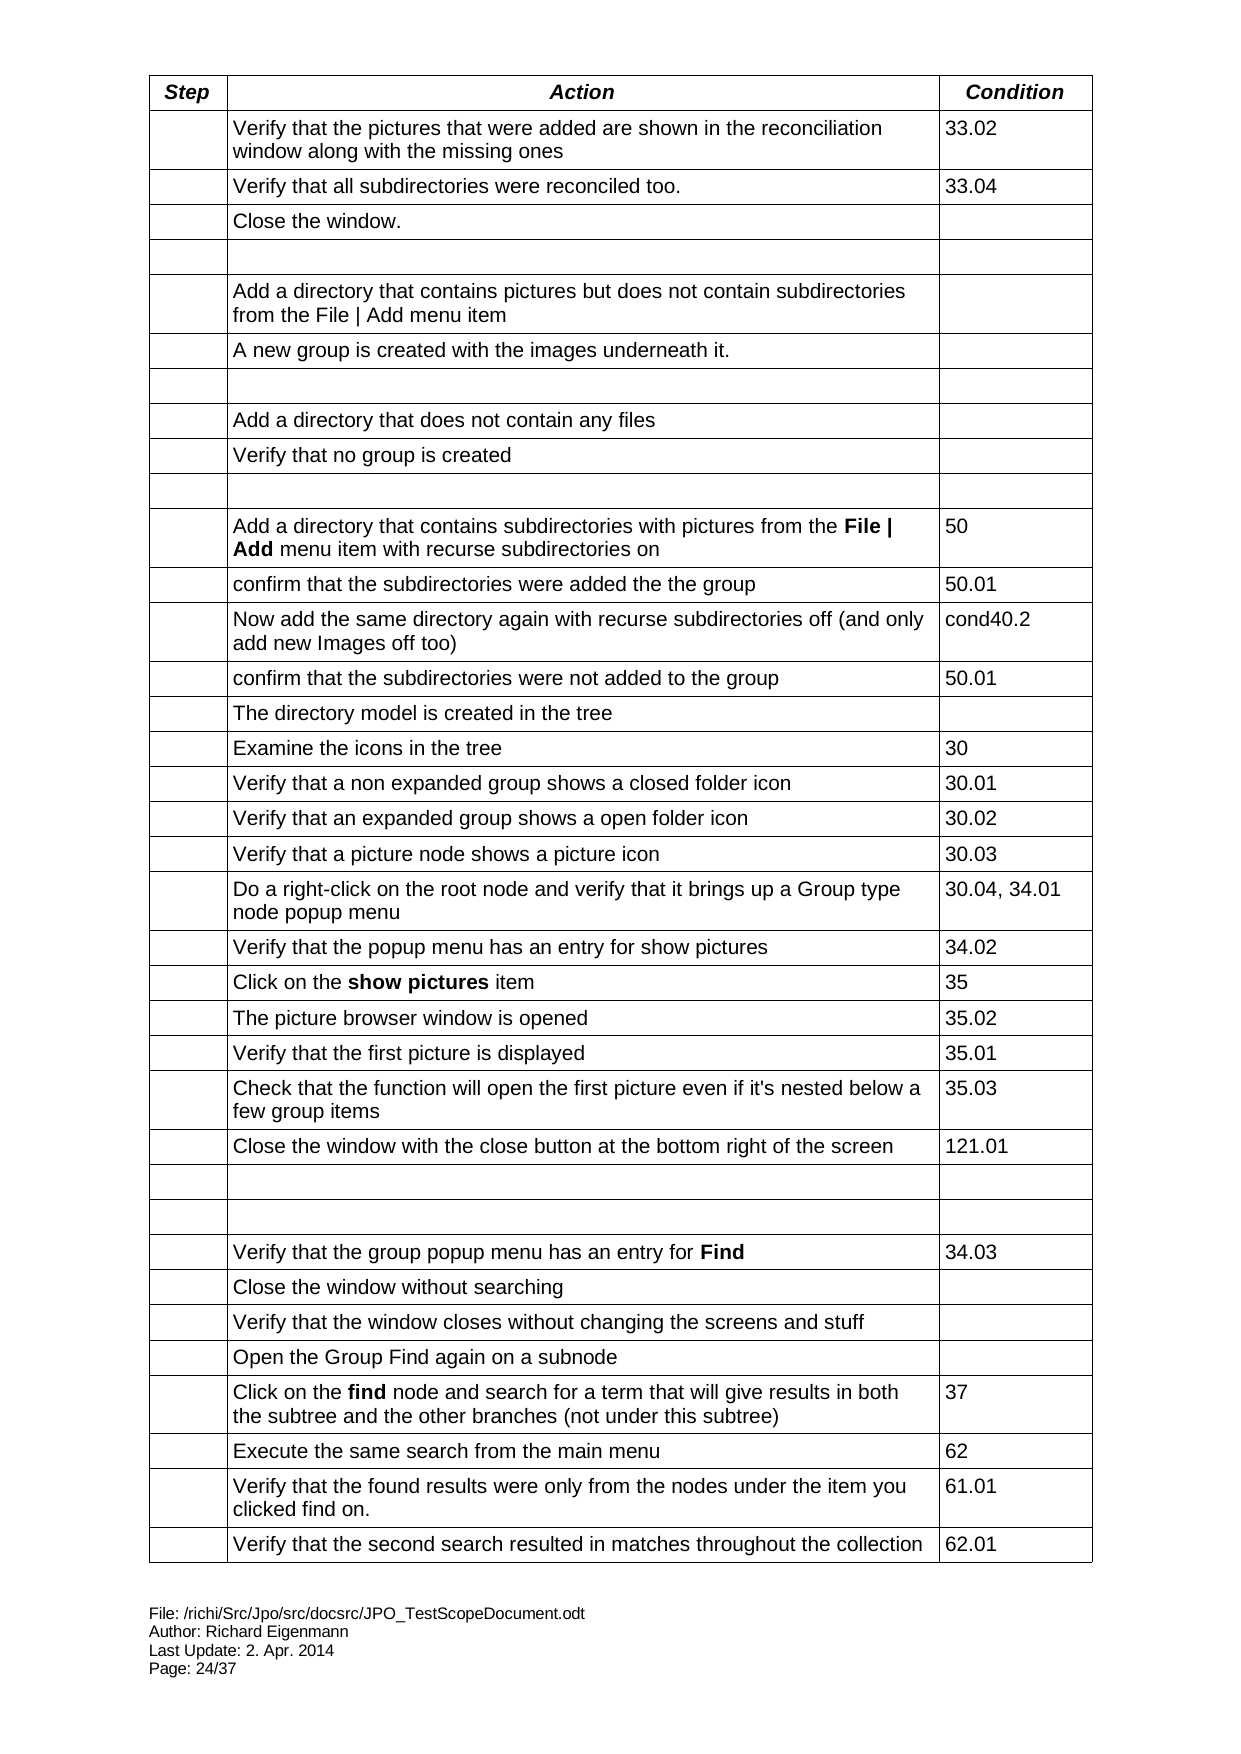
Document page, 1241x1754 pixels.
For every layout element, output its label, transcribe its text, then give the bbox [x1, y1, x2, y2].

table_cell [228, 369, 939, 403]
table_cell [150, 966, 227, 1000]
table_cell Verify that a non expanded group shows a closed folder icon [228, 767, 939, 801]
table_cell [940, 1341, 1092, 1375]
table_cell Verify that the second search resulted in matches throughout the collection [228, 1528, 939, 1562]
table_cell 30.02 [940, 802, 1092, 836]
table_header Condition [940, 76, 1092, 110]
table_cell [150, 802, 227, 836]
table_cell Close the window. [228, 205, 939, 239]
table_cell [150, 767, 227, 801]
table_cell [150, 1165, 227, 1199]
table_cell [940, 439, 1092, 473]
table_cell 35.02 [940, 1001, 1092, 1035]
table_cell Verify that the pictures that were added are shown in the reconciliation window along with the missing ones [228, 111, 939, 169]
table_cell 37 [940, 1376, 1092, 1433]
table_cell [940, 474, 1092, 508]
table_cell [150, 334, 227, 368]
table_cell [150, 111, 227, 169]
table_cell Execute the same search from the main menu [228, 1434, 939, 1468]
table_cell Add a directory that contains subdirectories with pictures from the File | Add menu item with recurse subdirectories on [228, 509, 939, 567]
table_cell [150, 509, 227, 567]
table_cell Click on the find node and search for a term that will give results in both the subtree and the other branches (not under this subtree) [228, 1376, 939, 1433]
table_header Action [228, 76, 939, 110]
table_cell Add a directory that contains pictures but does not contain subdirectories from the File | Add menu item [228, 275, 939, 333]
table_cell Open the Group Find again on a subnode [228, 1341, 939, 1375]
table_cell [150, 1434, 227, 1468]
table_cell 62 [940, 1434, 1092, 1468]
table_cell [150, 1305, 227, 1340]
table_cell 30.04, 34.01 [940, 872, 1092, 930]
table_cell [150, 568, 227, 602]
table_cell Now add the same directory again with recurse subdirectories off (and only add new Images off too) [228, 603, 939, 661]
table_cell 121.01 [940, 1130, 1092, 1164]
table_cell Verify that the window closes without changing the screens and stuff [228, 1305, 939, 1340]
table_cell confirm that the subdirectories were added the the group [228, 568, 939, 602]
table_cell confirm that the subdirectories were not added to the group [228, 662, 939, 696]
table_cell [150, 1235, 227, 1269]
table_cell Verify that the found results were only from the nodes under the item you clicked find on. [228, 1469, 939, 1527]
table_cell [940, 404, 1092, 438]
table_cell [150, 931, 227, 965]
table_cell cond40.2 [940, 603, 1092, 661]
table_cell [150, 1270, 227, 1304]
table_cell Click on the show pictures item [228, 966, 939, 1000]
table_cell Verify that all subdirectories were reconciled too. [228, 170, 939, 204]
table_cell Verify that the group popup menu has an entry for Find [228, 1235, 939, 1269]
table_cell [150, 1130, 227, 1164]
table_cell [150, 662, 227, 696]
table_cell 30.01 [940, 767, 1092, 801]
table_cell [940, 1165, 1092, 1199]
table_cell [150, 275, 227, 333]
table_cell 34.03 [940, 1235, 1092, 1269]
table_cell [150, 205, 227, 239]
table_cell [150, 474, 227, 508]
table_cell [940, 1305, 1092, 1340]
table_cell 61.01 [940, 1469, 1092, 1527]
table_cell 34.02 [940, 931, 1092, 965]
table_cell [940, 369, 1092, 403]
table_cell 35 [940, 966, 1092, 1000]
table_cell Check that the function will open the first picture even if it's nested below a few group items [228, 1071, 939, 1129]
table_cell 35.03 [940, 1071, 1092, 1129]
table_cell [940, 240, 1092, 274]
table_cell 50 [940, 509, 1092, 567]
table_header Step [150, 76, 227, 110]
table_cell [150, 1528, 227, 1562]
table_cell The picture browser window is opened [228, 1001, 939, 1035]
table_cell [940, 275, 1092, 333]
table_cell [150, 369, 227, 403]
table_cell Verify that the first picture is displayed [228, 1036, 939, 1070]
table_cell [150, 603, 227, 661]
table_cell [150, 1071, 227, 1129]
table_cell [228, 1200, 939, 1234]
table_cell Verify that the popup menu has an entry for show pictures [228, 931, 939, 965]
table_cell [150, 404, 227, 438]
table_cell Examine the icons in the tree [228, 732, 939, 766]
table_cell 33.04 [940, 170, 1092, 204]
table_cell [150, 1200, 227, 1234]
table_cell [940, 334, 1092, 368]
table_cell 50.01 [940, 568, 1092, 602]
table_cell [150, 1341, 227, 1375]
table_cell [150, 1036, 227, 1070]
table_cell [150, 872, 227, 930]
table_cell [228, 240, 939, 274]
table_cell [150, 170, 227, 204]
table_cell 33.02 [940, 111, 1092, 169]
table_cell [228, 1165, 939, 1199]
table_cell [150, 240, 227, 274]
table_cell Verify that no group is created [228, 439, 939, 473]
table_cell [940, 205, 1092, 239]
table_cell [228, 474, 939, 508]
table_cell [150, 1376, 227, 1433]
table_cell 30.03 [940, 837, 1092, 871]
table_cell [150, 1469, 227, 1527]
table_cell [150, 439, 227, 473]
table_cell The directory model is created in the tree [228, 697, 939, 731]
table_cell 62.01 [940, 1528, 1092, 1562]
table_cell 50.01 [940, 662, 1092, 696]
table_cell [150, 837, 227, 871]
table_cell Close the window without searching [228, 1270, 939, 1304]
table_cell [150, 697, 227, 731]
table_cell [150, 732, 227, 766]
table_cell Verify that an expanded group shows a open folder icon [228, 802, 939, 836]
table_cell [940, 697, 1092, 731]
table_cell Verify that a picture node shows a picture icon [228, 837, 939, 871]
table_cell [150, 1001, 227, 1035]
table_cell [940, 1200, 1092, 1234]
table_cell A new group is created with the images underneath it. [228, 334, 939, 368]
table_cell [940, 1270, 1092, 1304]
table_cell 30 [940, 732, 1092, 766]
table_cell 35.01 [940, 1036, 1092, 1070]
table_cell Add a directory that does not contain any files [228, 404, 939, 438]
table_cell Do a right-click on the root node and verify that it brings up a Group type node popup menu [228, 872, 939, 930]
table_cell Close the window with the close button at the bottom right of the screen [228, 1130, 939, 1164]
